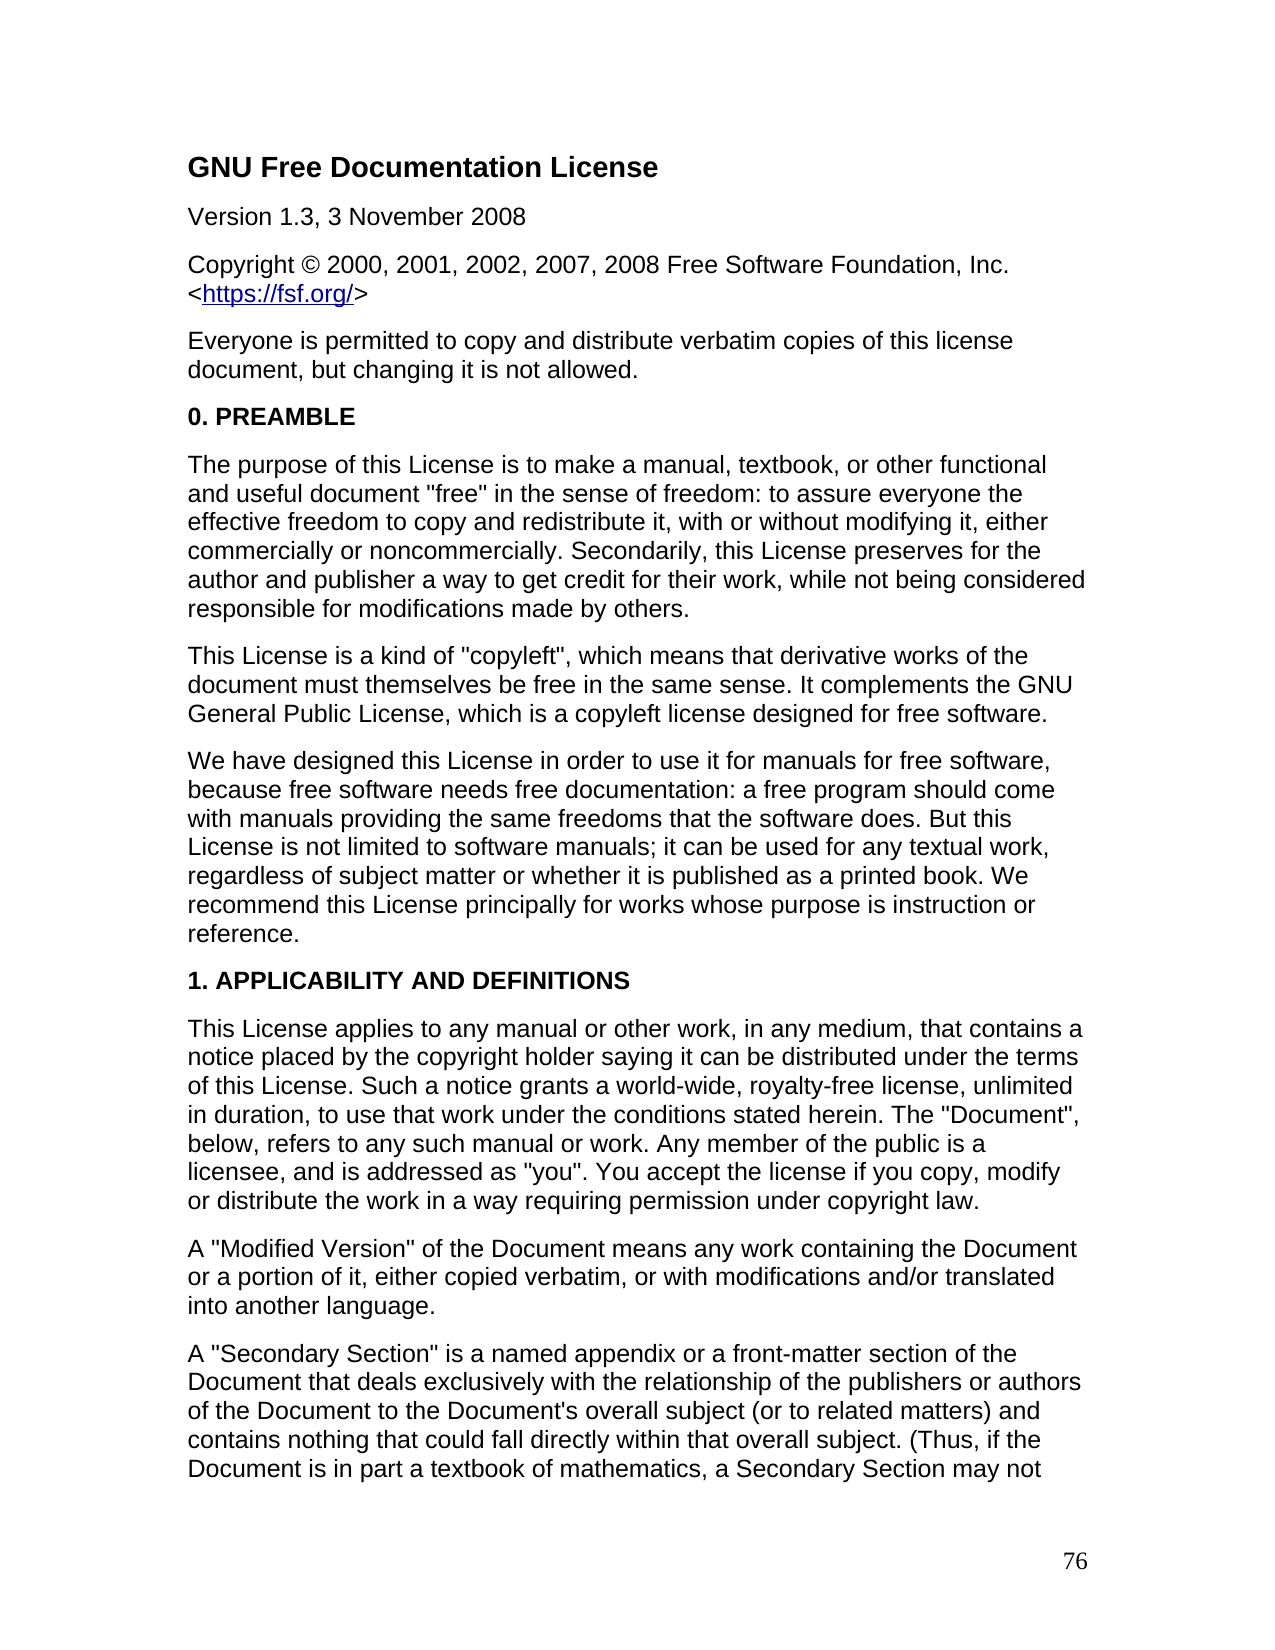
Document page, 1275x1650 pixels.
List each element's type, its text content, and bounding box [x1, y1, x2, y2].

text Copyright © 2000, 2001, 2002, 2007, 2008 Free Software Foundation, Inc. <https://fsf.org/> [187, 250, 1087, 307]
text This License is a kind of "copyleft", which means that derivative works of the document must themselves be free in the same sense. It complements the GNU General Public License, which is a copyleft license designed for free software. [187, 641, 1087, 727]
text A "Secondary Section" is a named appendix or a front-matter section of the Document that deals exclusively with the relationship of the publishers or authors of the Document to the Document's overall subject (or to related matters) and contains nothing that could fall directly within that overall subject. (Thus, if the Document is in part a textbook of mathematics, a Secondary Section may not [187, 1338, 1087, 1482]
text This License applies to any manual or other work, in any medium, that contains a notice placed by the copyright holder saying it can be distributed under the terms of this License. Such a notice grants a world-wide, royalty-free license, unlimited in duration, to use that work under the conditions stated herein. The "Document", below, refers to any such manual or work. Any member of the public is a licensee, and is addressed as "you". You accept the license if you copy, modify or distribute the work in a way requiring permission under copyright law. [187, 1013, 1087, 1215]
text A "Modified Version" of the Document means any work containing the Document or a portion of it, either copied verbatim, or with modifications and/or translated into another language. [187, 1233, 1087, 1320]
text GNU Free Documentation License [187, 150, 1087, 183]
text 1. APPLICABILITY AND DEFINITIONS [187, 966, 1087, 995]
text Everyone is permitted to copy and distribute verbatim copies of this license document, but changing it is not allowed. [187, 326, 1087, 383]
text 0. PREAMBLE [187, 402, 1087, 431]
text The purpose of this License is to make a manual, textbook, or other functional and useful document "free" in the sense of freedom: to assure everyone the effective freedom to copy and redistribute it, with or without modifying it, either commercially or noncommercially. Secondarily, this License preserves for the author and publisher a way to get credit for their work, while not being considered responsible for modifications made by others. [187, 450, 1087, 622]
text Version 1.3, 3 November 2008 [187, 202, 1087, 231]
text We have designed this License in order to use it for manuals for free software, because free software needs free documentation: a free program should come with manuals providing the same freedoms that the software does. But this License is not limited to software manuals; it can be used for any textual work, regardless of subject matter or whether it is published as a printed book. We recommend this License principally for works whose purpose is instruction or reference. [187, 746, 1087, 947]
